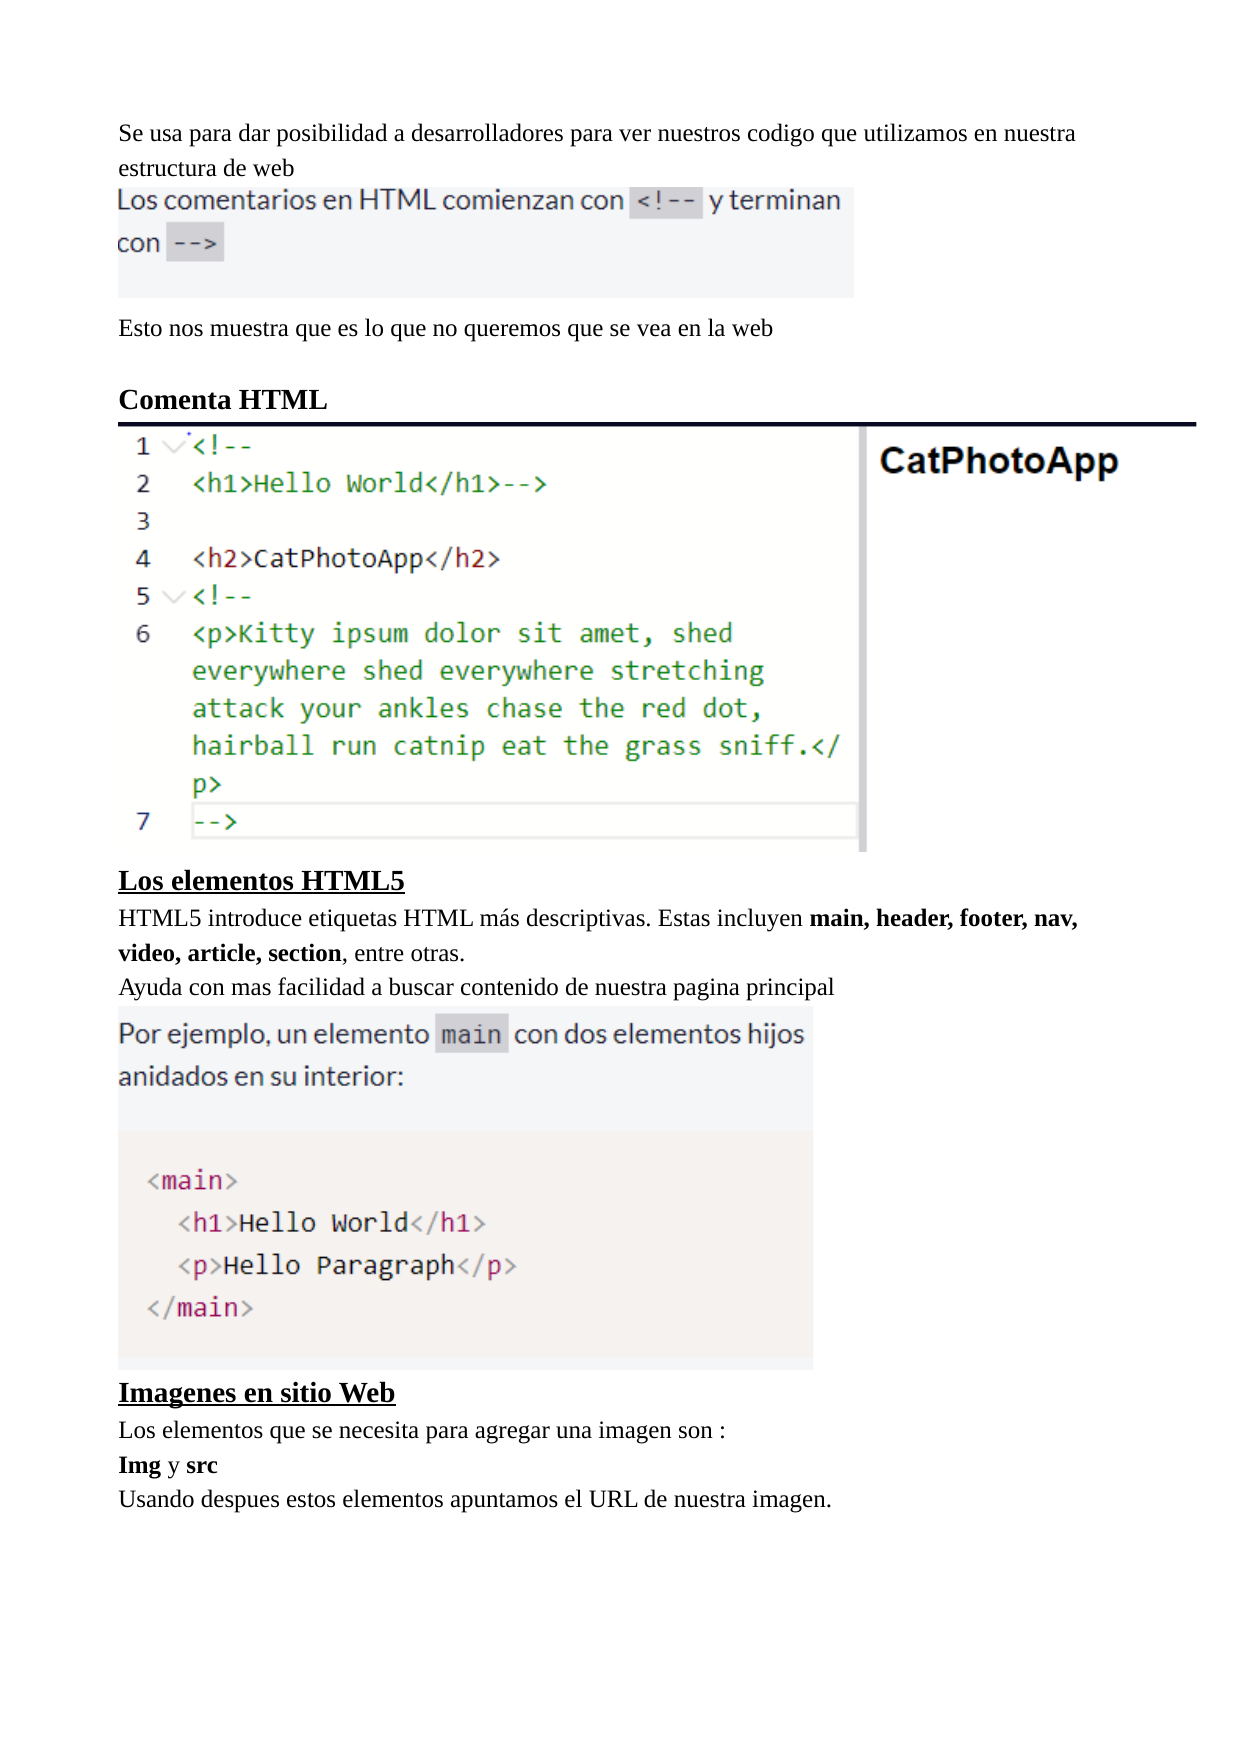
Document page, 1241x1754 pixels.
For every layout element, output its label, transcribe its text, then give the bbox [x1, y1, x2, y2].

text Img y src [118, 1450, 1122, 1478]
picture [118, 187, 854, 298]
text Se usa para dar posibilidad a desarrolladores para ver nuestros codigo que utilizamos en nuestra estructura de web [118, 118, 1122, 181]
text Ayuda con mas facilidad a buscar contenido de nuestra pagina principal [118, 972, 1122, 1001]
text Esto nos muestra que es lo que no queremos que se vea en la web [118, 313, 1122, 342]
text Comenta HTML [118, 382, 1122, 416]
picture [118, 1006, 814, 1370]
picture [118, 422, 1197, 852]
text Los elementos HTML5 [118, 863, 1122, 897]
text Usando despues estos elementos apuntamos el URL de nuestra imagen. [118, 1484, 1122, 1513]
text HTML5 introduce etiquetas HTML más descriptivas. Estas incluyen main, header, footer, nav, video, article, section, entre otras. [118, 903, 1122, 967]
text Imagenes en sitio Web [118, 1375, 1122, 1408]
text Los elementos que se necesita para agregar una imagen son : [118, 1415, 1122, 1444]
